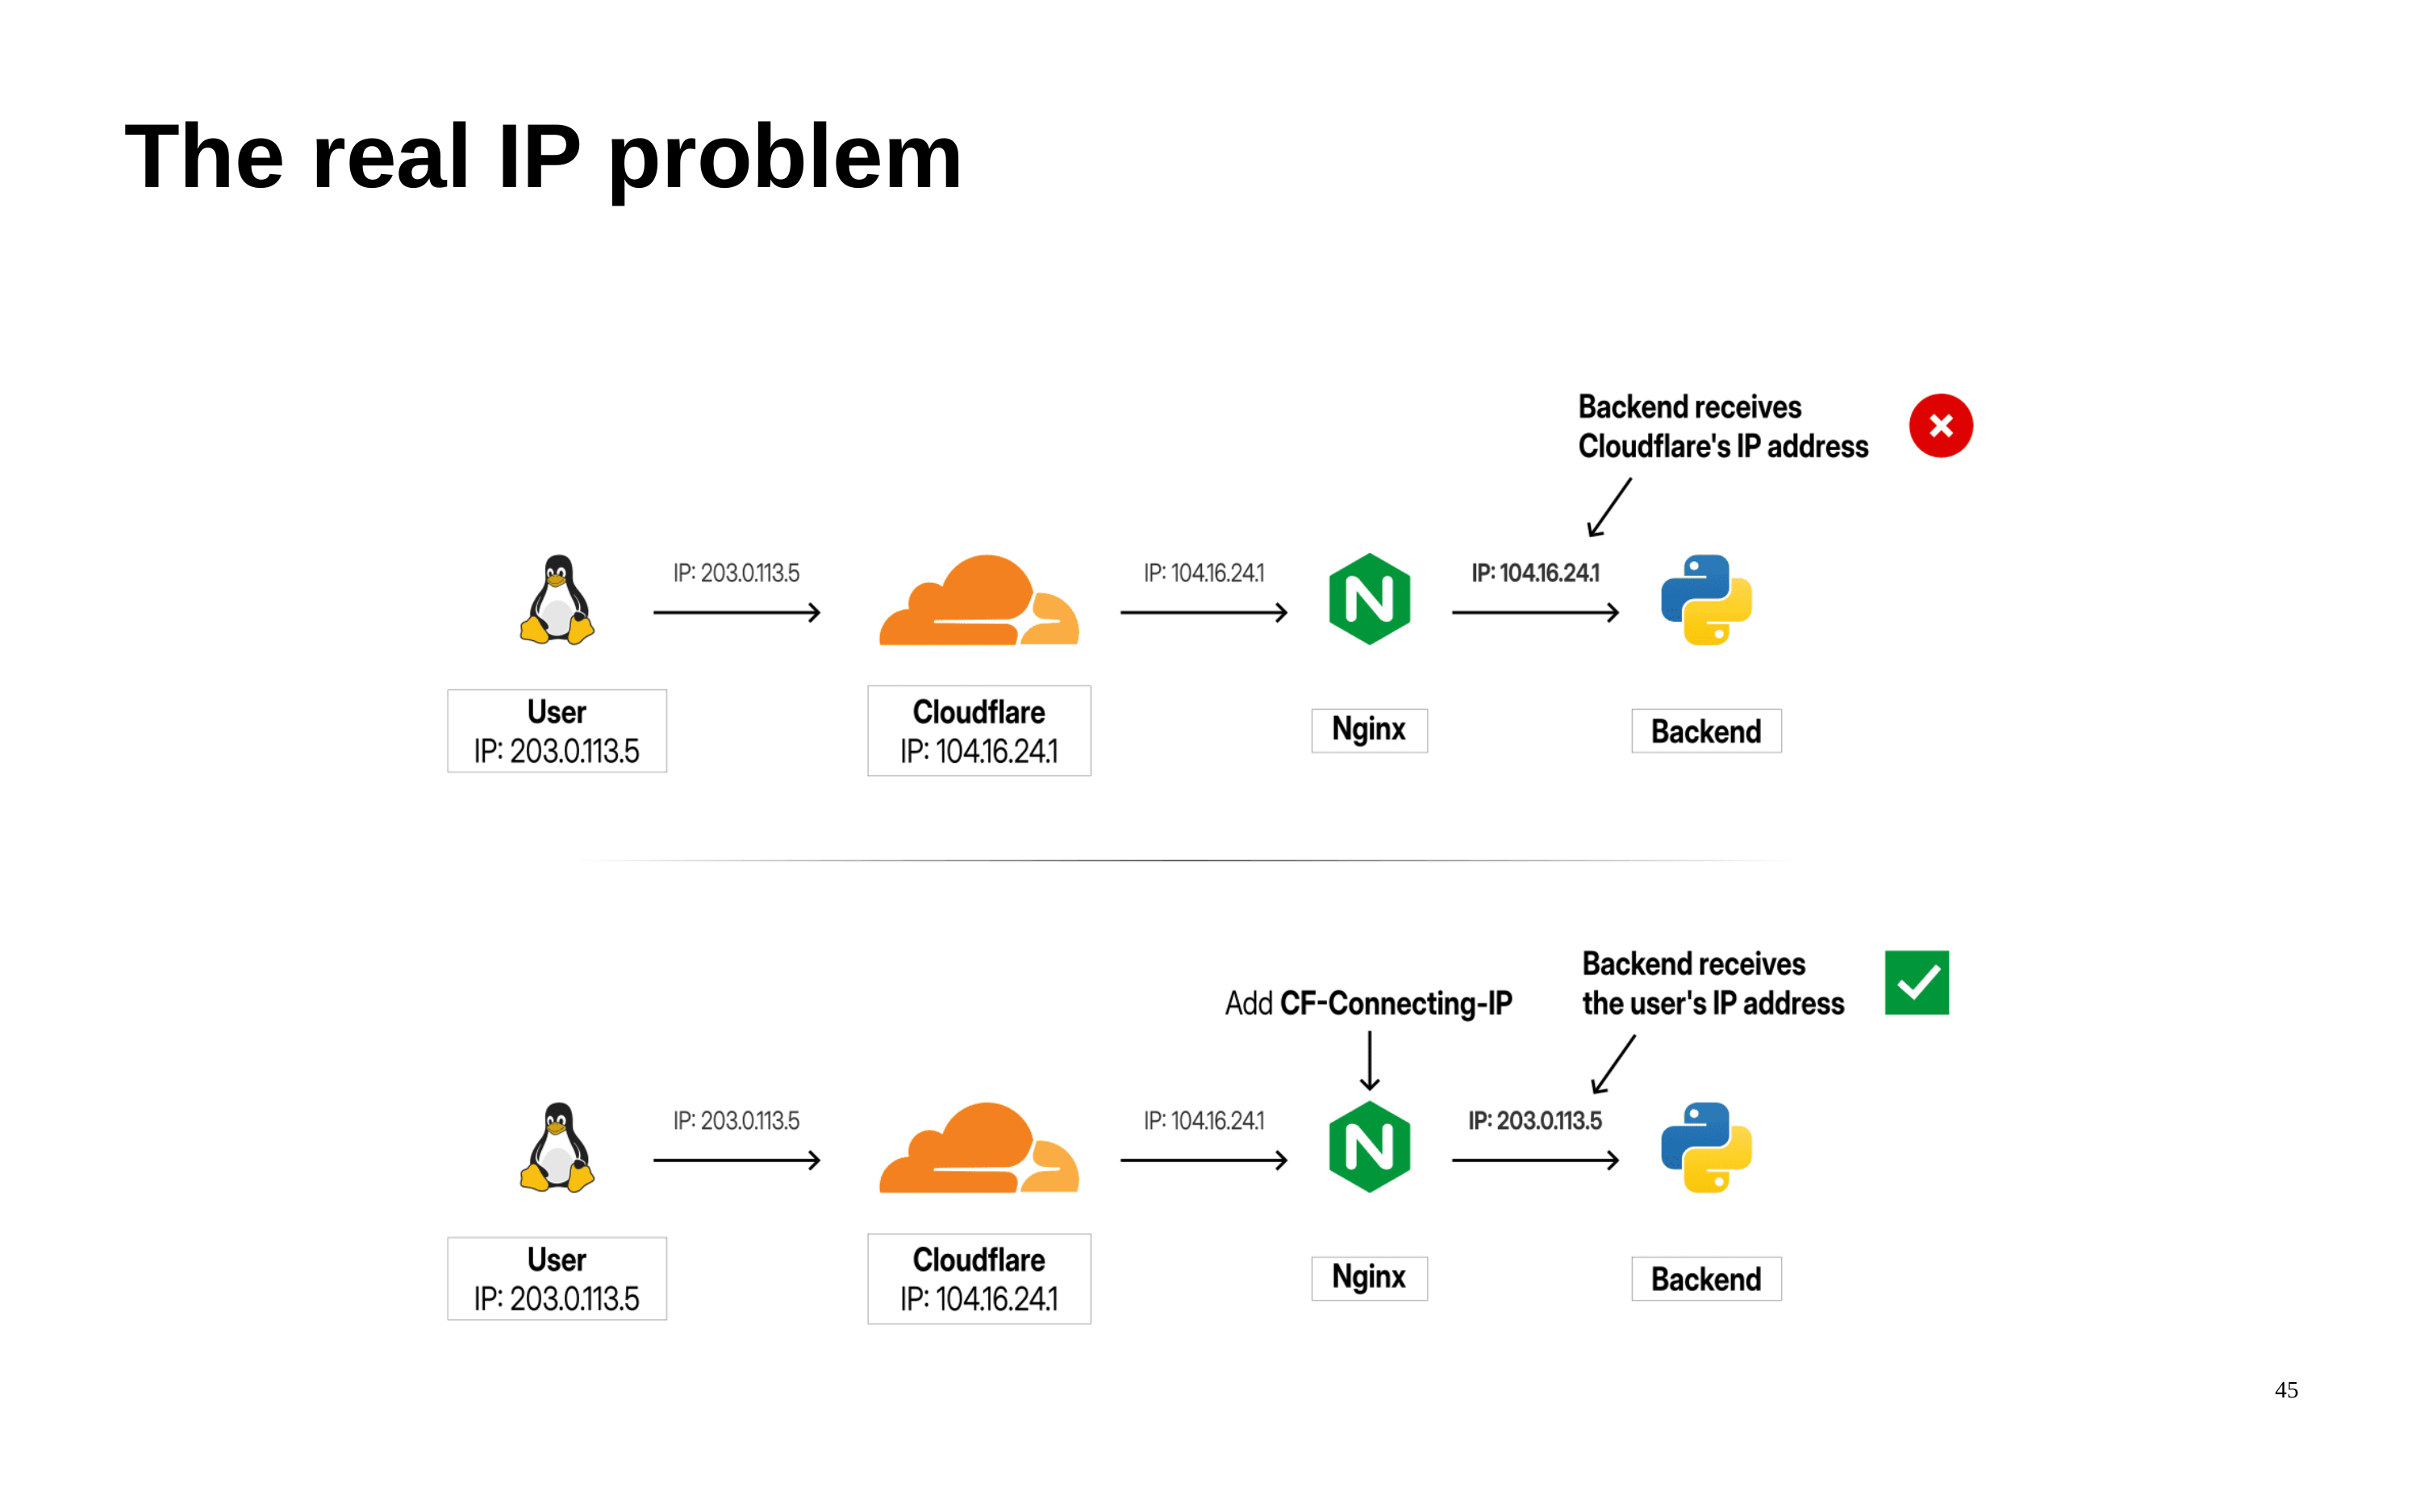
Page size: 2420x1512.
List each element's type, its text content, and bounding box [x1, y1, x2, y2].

text_box The real IP problem [112, 61, 2173, 251]
picture [228, 309, 2193, 1414]
